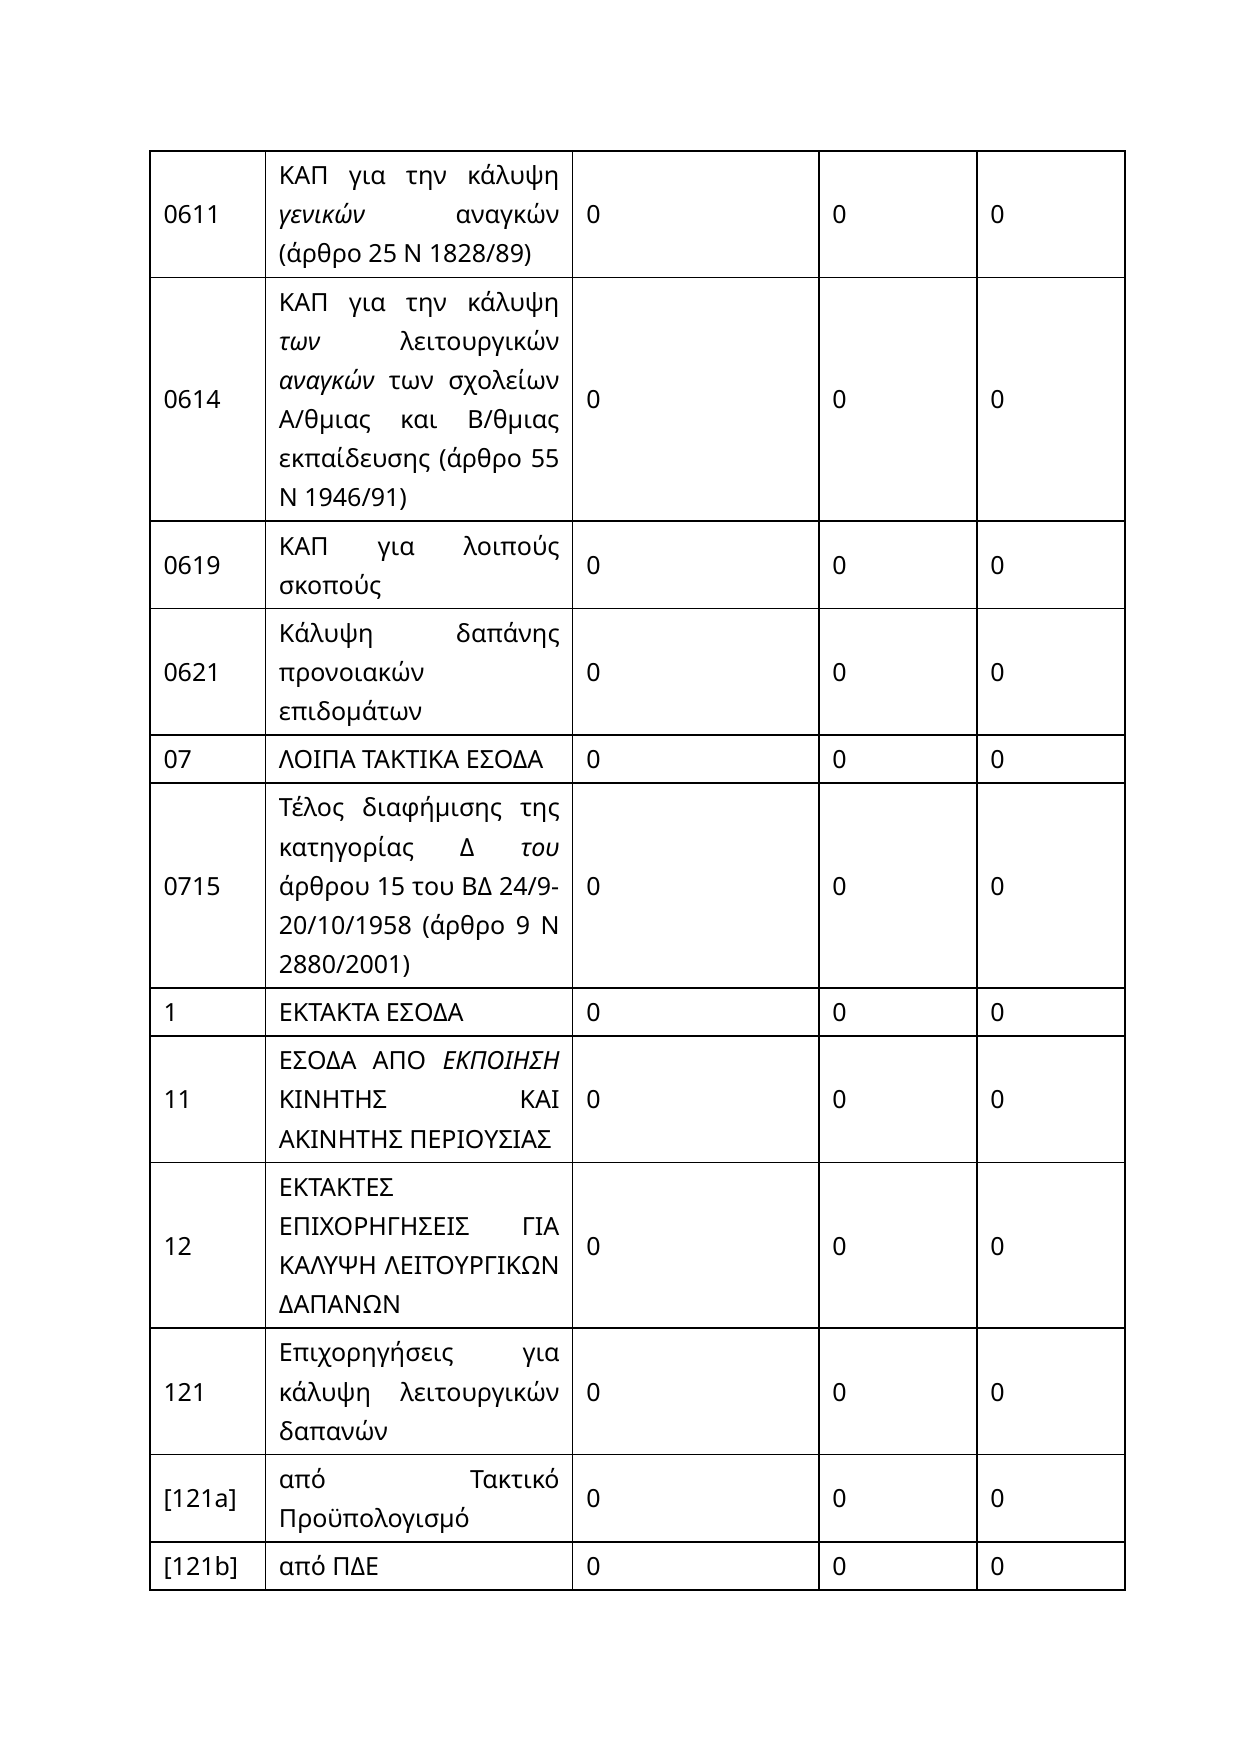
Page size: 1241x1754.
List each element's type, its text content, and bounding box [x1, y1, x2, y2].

table_cell ΛΟΙΠΑ ΤΑΚΤΙΚΑ ΕΣΟΔΑ [266, 736, 572, 782]
table_cell 0 [820, 1037, 976, 1162]
table_cell 1 [151, 989, 265, 1035]
table_cell 0 [978, 1037, 1124, 1162]
table_cell ΚΑΠ για την κάλυψη γενικών αναγκών (άρθρο 25 Ν 1828/89) [266, 152, 572, 276]
table_cell 0 [820, 1163, 976, 1327]
table_cell από ΠΔΕ [266, 1543, 572, 1589]
table_cell 0 [820, 736, 976, 782]
table_cell 0 [820, 278, 976, 520]
table_cell [121b] [151, 1543, 265, 1589]
table_cell 0 [820, 989, 976, 1035]
table_cell 0 [978, 736, 1124, 782]
table_cell 12 [151, 1163, 265, 1327]
table_cell [121a] [151, 1455, 265, 1541]
table_cell ΕΚΤΑΚΤΕΣ ΕΠΙΧΟΡΗΓΗΣΕΙΣ ΓΙΑ ΚΑΛΥΨΗ ΛΕΙΤΟΥΡΓΙΚΩΝ ΔΑΠΑΝΩΝ [266, 1163, 572, 1327]
table_cell ΕΚΤΑΚΤΑ ΕΣΟΔΑ [266, 989, 572, 1035]
table_cell 0 [978, 609, 1124, 734]
table_cell ΕΣΟΔΑ ΑΠΟ ΕΚΠΟΙΗΣΗ ΚΙΝΗΤΗΣ ΚΑΙ ΑΚΙΝΗΤΗΣ ΠΕΡΙΟΥΣΙΑΣ [266, 1037, 572, 1162]
table_cell 0 [978, 152, 1124, 276]
table_cell 0614 [151, 278, 265, 520]
table_cell 0 [978, 1163, 1124, 1327]
table_cell από Τακτικό Προϋπολογισμό [266, 1455, 572, 1541]
table_cell 0 [573, 152, 818, 276]
table_cell 0 [573, 609, 818, 734]
table_cell 0 [573, 1543, 818, 1589]
table_cell 0 [978, 522, 1124, 608]
table_cell 0 [978, 278, 1124, 520]
table_cell 11 [151, 1037, 265, 1162]
table_cell 0 [573, 278, 818, 520]
table_cell Επιχορηγήσεις για κάλυψη λειτουργικών δαπανών [266, 1329, 572, 1454]
table_cell 0 [573, 1329, 818, 1454]
table_cell 0 [978, 1329, 1124, 1454]
table_cell 0 [820, 1455, 976, 1541]
table_cell 121 [151, 1329, 265, 1454]
table_cell 0 [820, 609, 976, 734]
table_cell 0 [820, 522, 976, 608]
table_cell 0 [573, 1037, 818, 1162]
table_cell 0 [820, 1329, 976, 1454]
table_cell 0621 [151, 609, 265, 734]
table_cell 0 [573, 1163, 818, 1327]
table_cell 07 [151, 736, 265, 782]
table_cell 0 [820, 152, 976, 276]
table_cell ΚΑΠ για την κάλυψη των λειτουργικών αναγκών των σχολείων Α/θμιας και Β/θμιας εκπαίδευσης (άρθρο 55 Ν 1946/91) [266, 278, 572, 520]
table_cell 0 [820, 784, 976, 987]
table_cell 0 [820, 1543, 976, 1589]
table_cell 0619 [151, 522, 265, 608]
table_cell ΚΑΠ για λοιπούς σκοπούς [266, 522, 572, 608]
table_cell Κάλυψη δαπάνης προνοιακών επιδομάτων [266, 609, 572, 734]
table_cell 0 [573, 989, 818, 1035]
table_cell 0 [978, 989, 1124, 1035]
table_cell 0 [573, 1455, 818, 1541]
table_cell Τέλος διαφήμισης της κατηγορίας Δ του άρθρου 15 του ΒΔ 24/9-20/10/1958 (άρθρο 9 Ν 2880/2001) [266, 784, 572, 987]
table_cell 0611 [151, 152, 265, 276]
table_cell 0 [573, 736, 818, 782]
table_cell 0 [978, 1543, 1124, 1589]
table_cell 0 [573, 522, 818, 608]
table_cell 0 [978, 784, 1124, 987]
table_cell 0 [978, 1455, 1124, 1541]
table_cell 0 [573, 784, 818, 987]
table_cell 0715 [151, 784, 265, 987]
